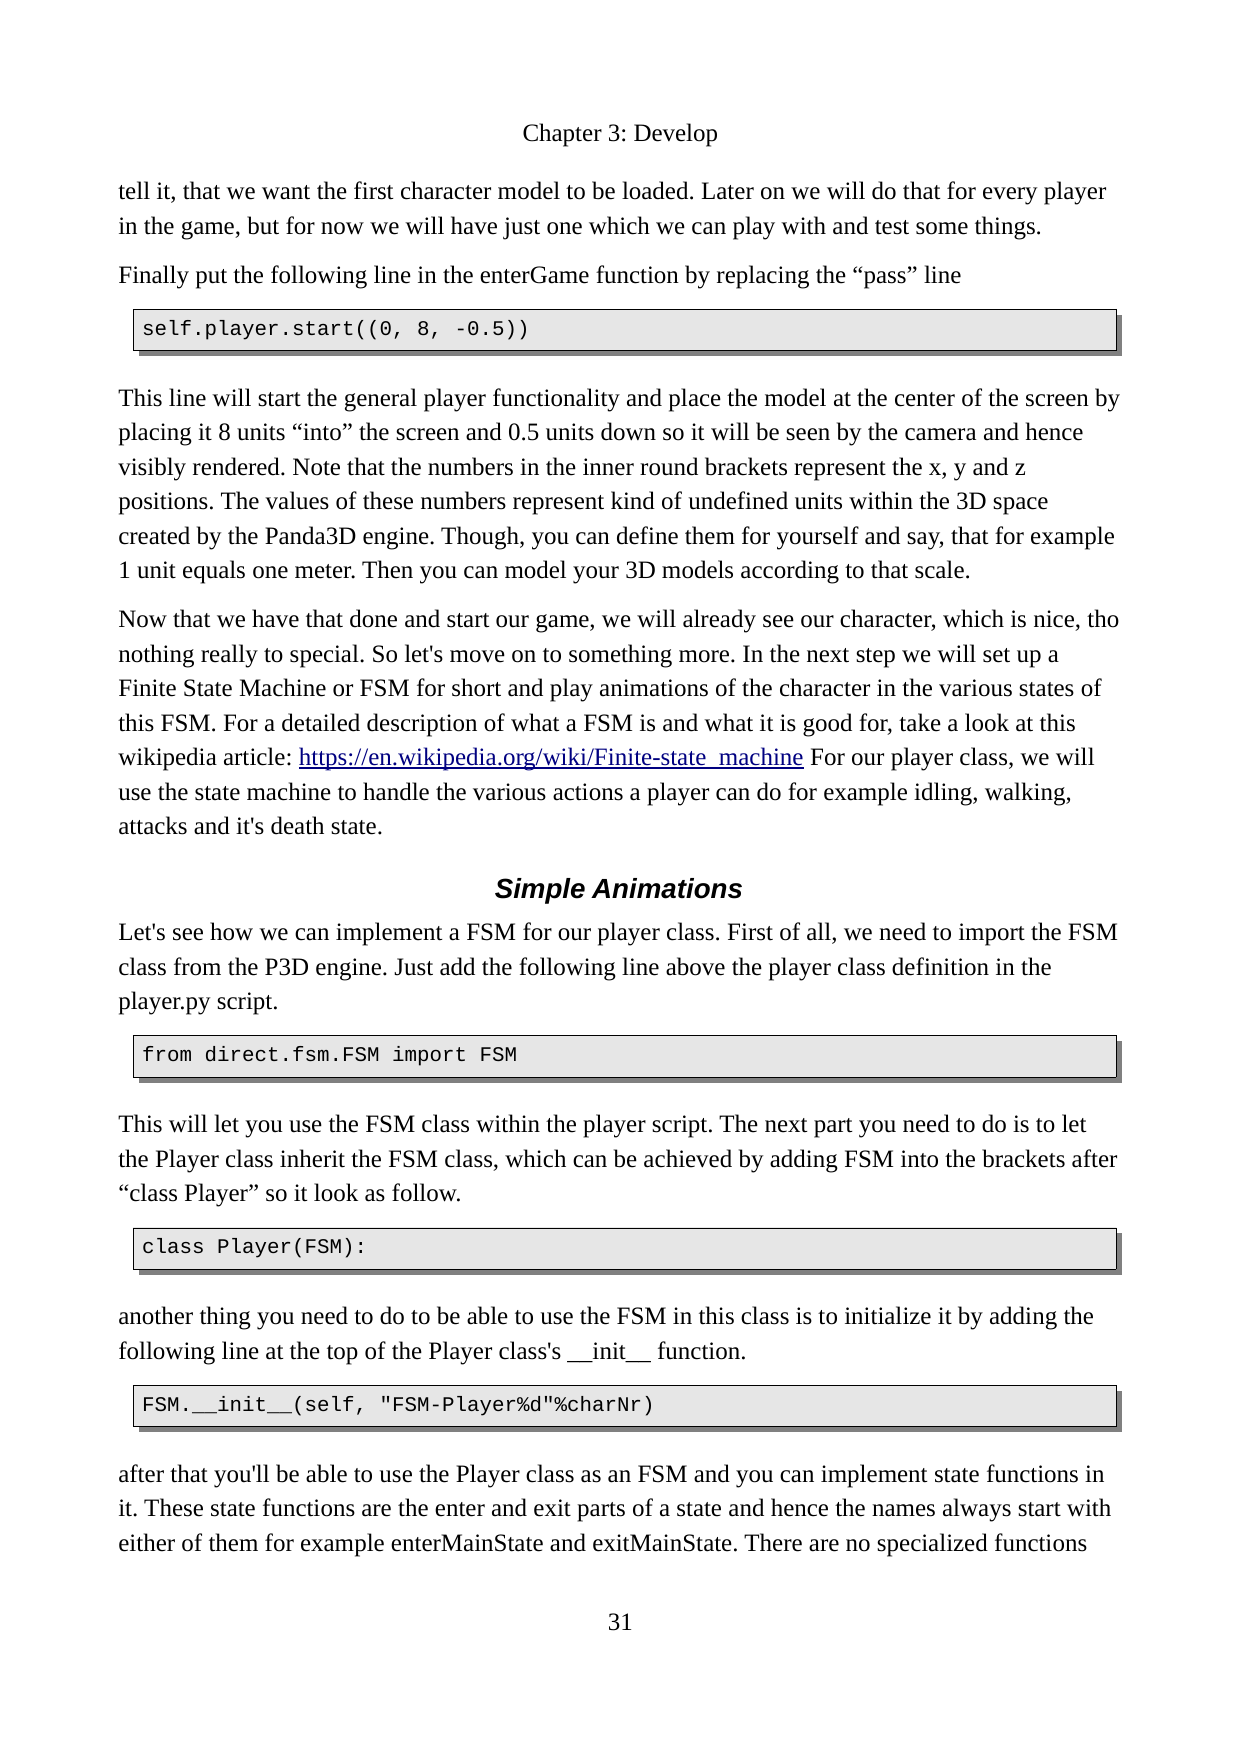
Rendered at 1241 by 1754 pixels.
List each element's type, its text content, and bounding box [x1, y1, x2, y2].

subtitle Simple Animations [118, 873, 1122, 905]
text from direct.fsm.FSM import FSM [134, 1036, 1116, 1077]
text tell it, that we want the first character model to be loaded. Later on we will do that for every player in the game, but for now we will have just one which we can play with and test some things. [118, 176, 1122, 239]
text self.player.start((0, 8, -0.5)) [134, 310, 1116, 350]
text Now that we have that done and start our game, we will already see our character, which is nice, tho nothing really to special. So let's move on to something more. In the next step we will set up a Finite State Machine or FSM for short and play animations of the character in the various states of this FSM. For a detailed description of what a FSM is and what it is good for, take a look at this wikipedia article: https://en.wikipedia.org/wiki/Finite-state_machine For our player class, we will use the state machine to handle the various actions a player can do for example idling, walking, attacks and it's death state. [118, 604, 1122, 840]
text FSM.__init__(self, "FSM-Player%d"%charNr) [134, 1386, 1116, 1426]
text another thing you need to do to be able to use the FSM in this class is to initialize it by adding the following line at the top of the Player class's __init__ function. [118, 1301, 1122, 1365]
text This will let you use the FSM class within the player script. The next part you need to do is to let the Player class inherit the FSM class, which can be achieved by adding FSM into the brackets after “class Player” so it look as follow. [118, 1109, 1122, 1207]
text after that you'll be able to use the Player class as an FSM and you can implement state functions in it. These state functions are the enter and exit parts of a state and hence the names always start with either of them for example enterMainState and exitMainState. There are no specialized functions [118, 1459, 1122, 1557]
text Let's see how we can implement a FSM for our player class. First of all, we need to import the FSM class from the P3D engine. Just add the following line above the player class definition in the player.py script. [118, 917, 1122, 1015]
text class Player(FSM): [134, 1229, 1116, 1269]
text This line will start the general player functionality and place the model at the center of the screen by placing it 8 units “into” the screen and 0.5 units down so it will be seen by the camera and hence visibly rendered. Note that the numbers in the inner round brackets represent the x, y and z positions. The values of these numbers represent kind of undefined units within the 3D space created by the Panda3D engine. Though, you can define them for yourself and say, that for example 1 unit equals one meter. Then you can model your 3D models according to that scale. [118, 383, 1122, 584]
text Finally put the following line in the enterGame function by replacing the “pass” line [118, 260, 1122, 289]
